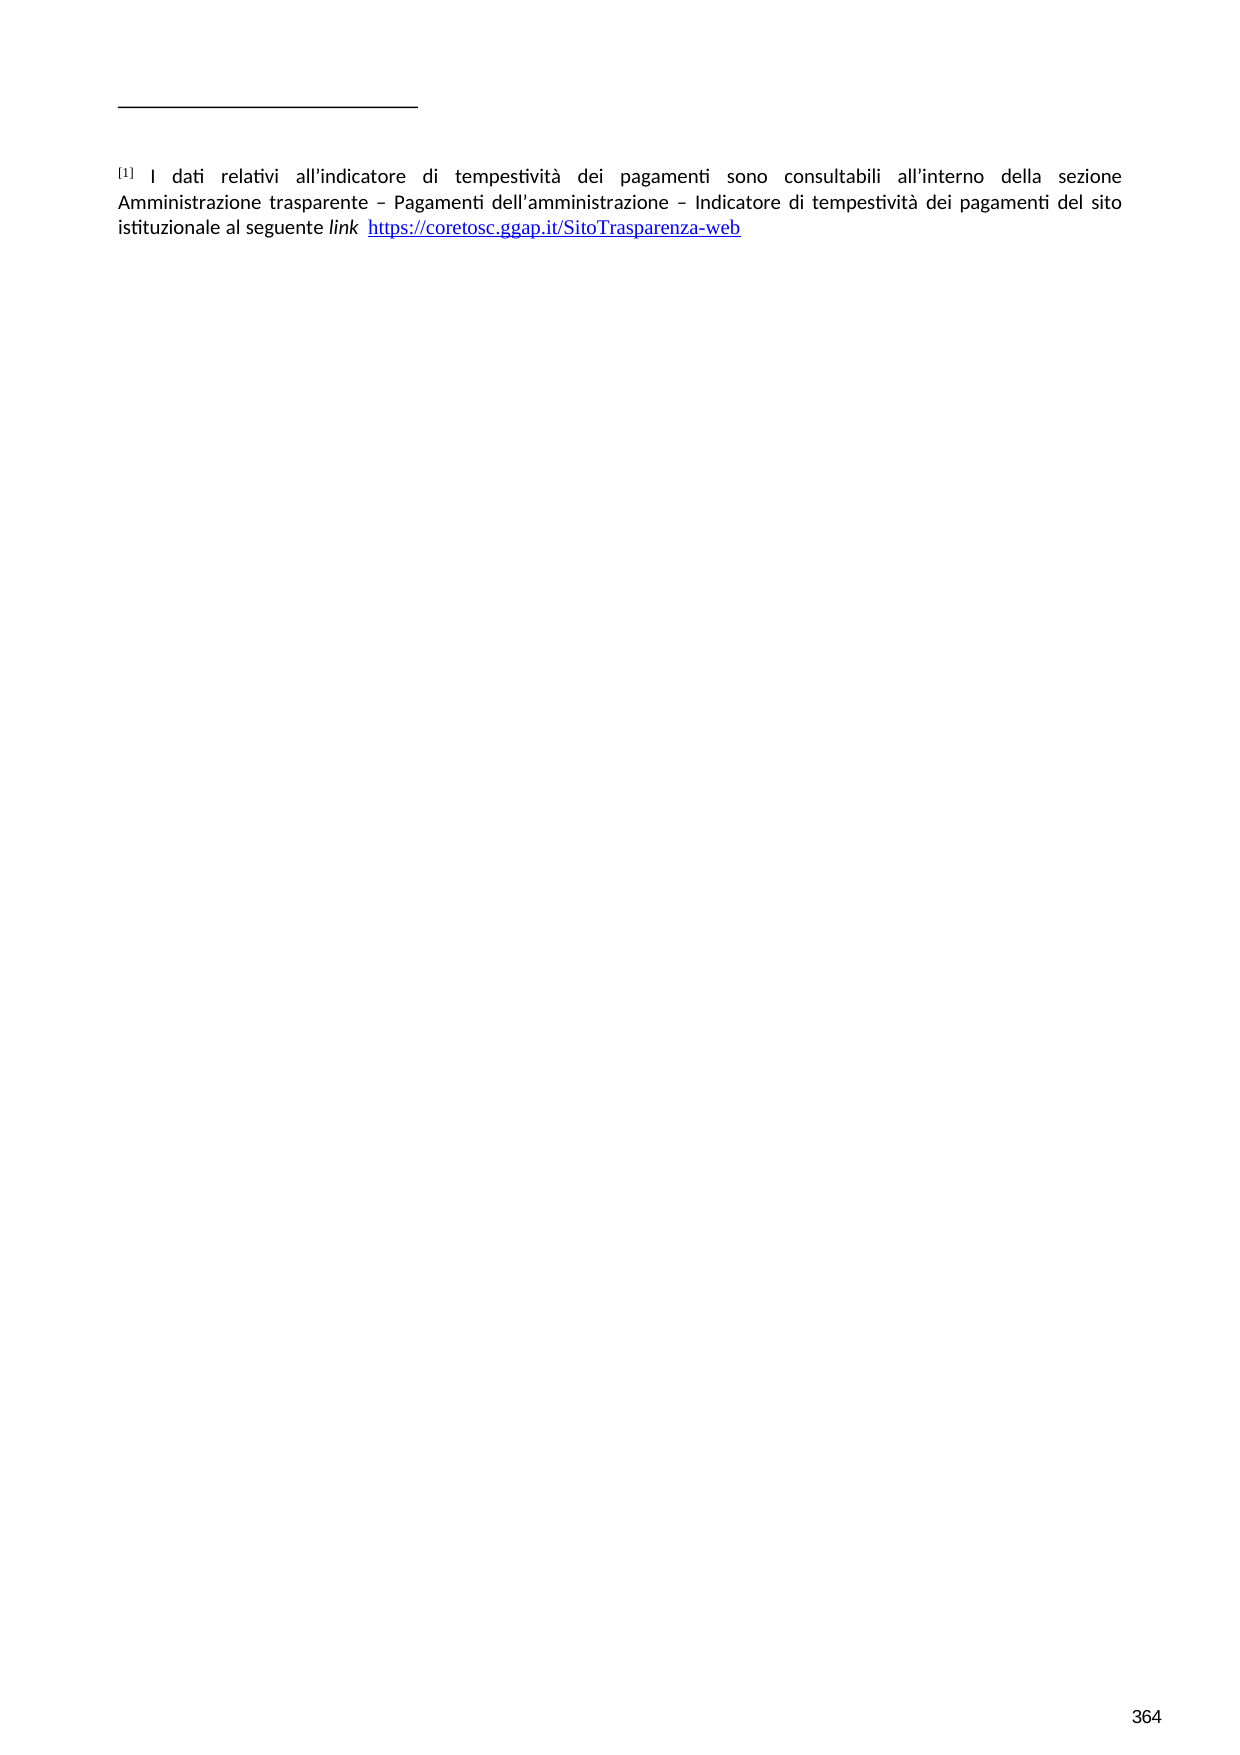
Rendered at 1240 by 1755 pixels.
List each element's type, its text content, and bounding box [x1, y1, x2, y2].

text [1] I dati relativi all’indicatore di tempestività dei pagamenti sono consultabili all’interno della sezione Amministrazione trasparente – Pagamenti dell’amministrazione – Indicatore di tempestività dei pagamenti del sito istituzionale al seguente link https://coretosc.ggap.it/SitoTrasparenza-web [118, 163, 1123, 240]
